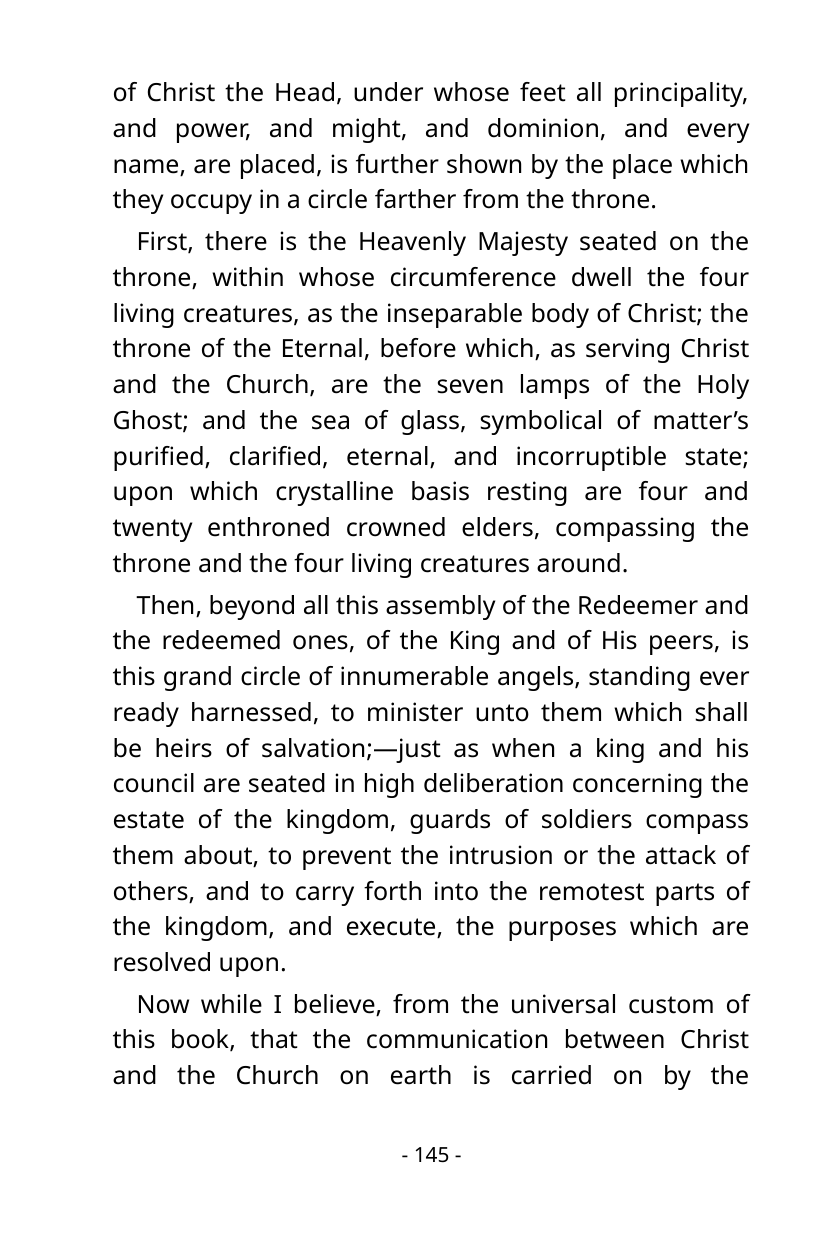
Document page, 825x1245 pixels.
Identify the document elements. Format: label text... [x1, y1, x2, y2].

text of Christ the Head, under whose feet all principality, and power, and might, and dominion, and every name, are placed, is further shown by the place which they occupy in a circle farther from the throne. [112, 75, 750, 216]
text Now while I believe, from the universal custom of this book, that the communication between Christ and the Church on earth is carried on by the [112, 986, 750, 1092]
text Then, beyond all this assembly of the Redeemer and the redeemed ones, of the King and of His peers, is this grand circle of innumerable angels, standing ever ready harnessed, to minister unto them which shall be heirs of salvation;—just as when a king and his council are seated in high deliberation concerning the estate of the kingdom, guards of soldiers compass them about, to prevent the intrusion or the attack of others, and to carry forth into the remotest parts of the kingdom, and execute, the purposes which are resolved upon. [112, 587, 750, 979]
text First, there is the Heavenly Majesty seated on the throne, within whose circumference dwell the four living creatures, as the inseparable body of Christ; the throne of the Eternal, before which, as serving Christ and the Church, are the seven lamps of the Holy Ghost; and the sea of glass, symbolical of matter’s purified, clarified, eternal, and incorruptible state; upon which crystalline basis resting are four and twenty enthroned crowned elders, compassing the throne and the four living creatures around. [112, 224, 750, 579]
